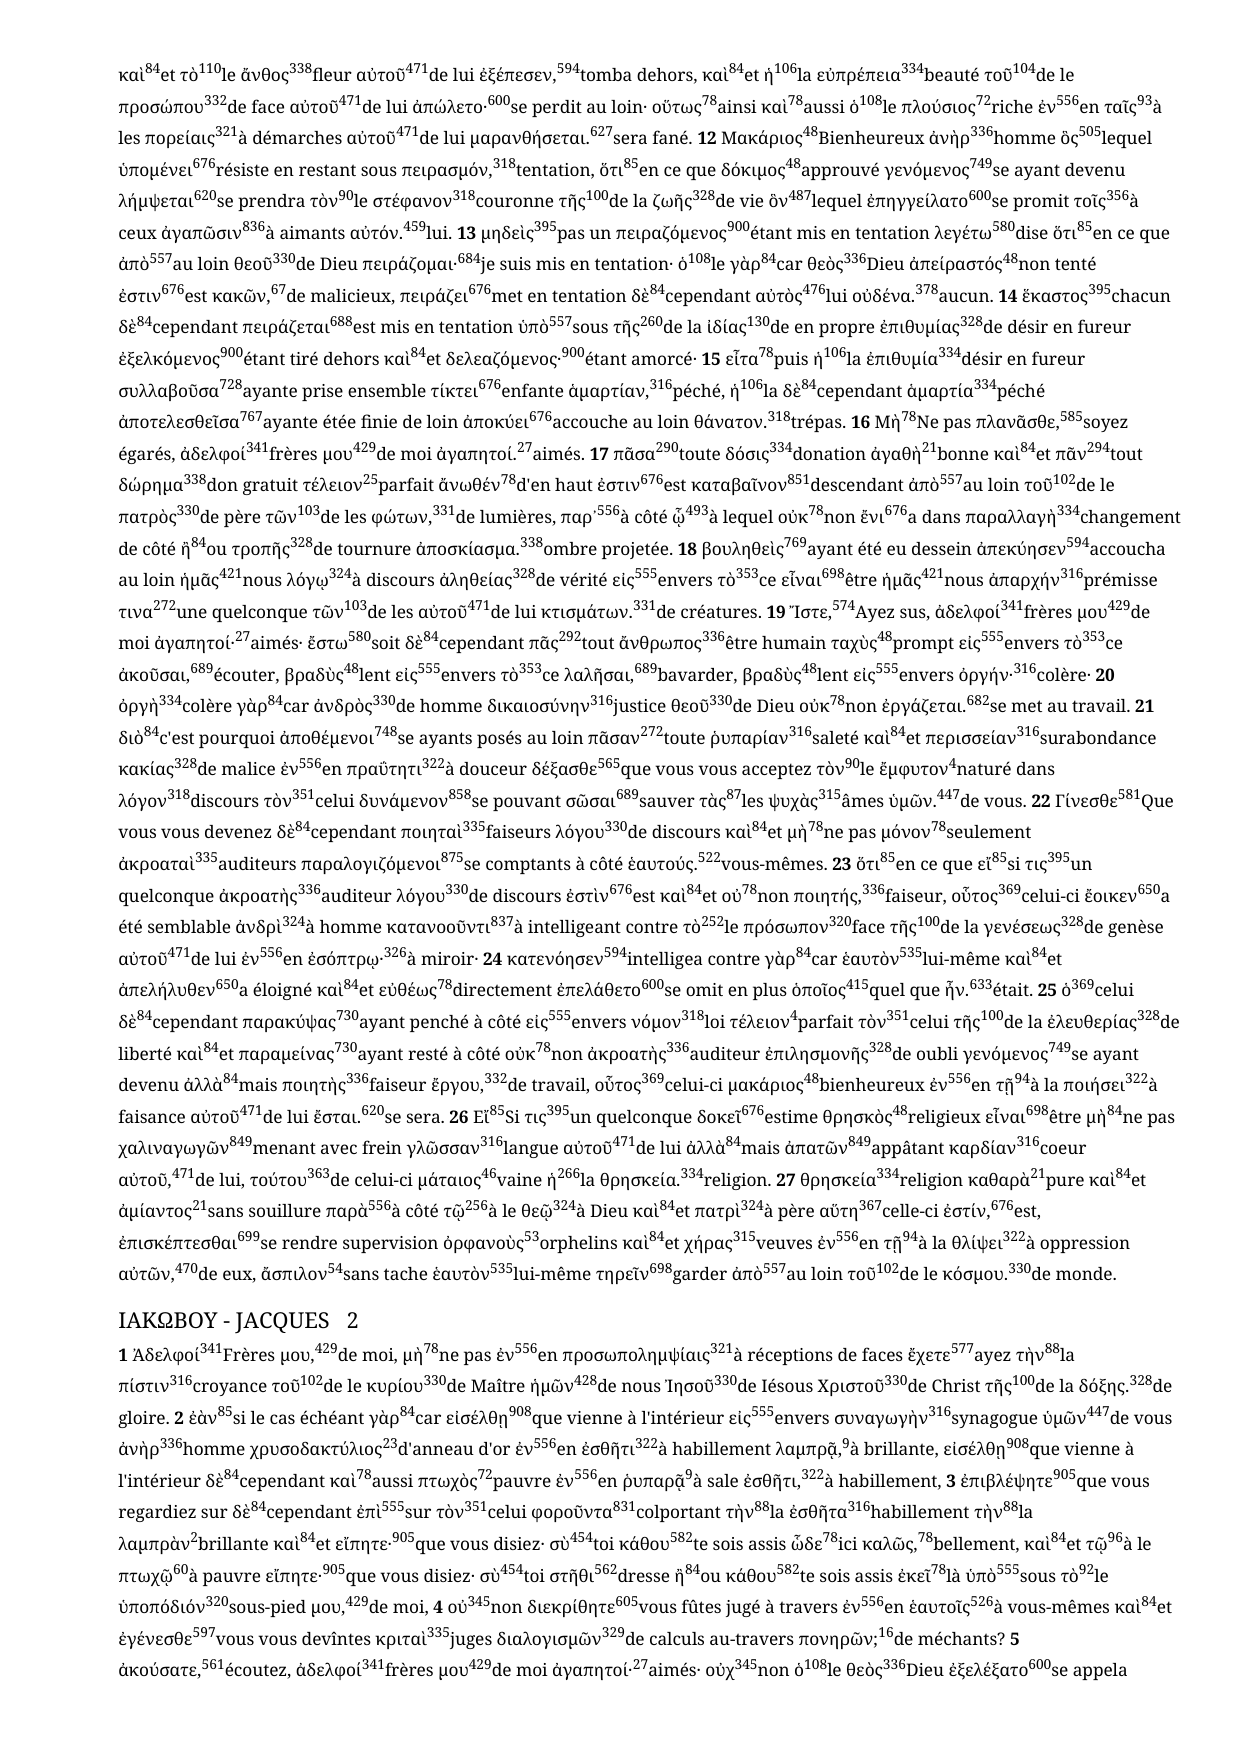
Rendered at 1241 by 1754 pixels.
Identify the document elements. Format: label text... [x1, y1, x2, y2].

text 1 Ἰάκωβος336Iakobos θεοῦ330de Dieu καὶ84et κυρίου330de Maître Ἰησοῦ330de Iésous Χριστοῦ330de Christ δοῦλος336mâle esclave ταῖς93à les δώδεκα187à douze φυλαῖς321à tribus ταῖς490à celles ἐν556en τῇ94à la διασπορᾷ322à dissémination χαίρειν.314être de joie. 2 Πᾶσαν272Toute χαρὰν316joie ἡγήσασθε,565que vous vous gouvernez, ἀδελφοί341frères μου,429de moi, ὅταν85lorsque le cas échéant πειρασμοῖς323à tentations περιπέσητε905que vous tombiez autour ποικίλοις,59à divers, 3 γινώσκοντες848connaissants ὅτι85en ce que τὸ110le δοκίμιον338moyen d'épreuve ὑμῶν447de vous τῆς100de la πίστεως328de croyance κατεργάζεται682se met au travail complètement ὑπομονήν.316résistance. 4 ἡ106la δὲ84cependant ὑπομονὴ334résistance ἔργον320travail τέλειον6parfait ἐχέτω,580ait, ἵνα85afin que ἦτε927que vous soyez τέλειοι71parfaits καὶ84et ὁλόκληροι71touts entiers en lots ἐν556en μηδενὶ385à pas un λειπόμενοι.875se laissants. 5 Εἰ85Si δέ84cependant τις395un quelconque ὑμῶν447de vous λείπεται682se laisse σοφίας,328de sagesse, αἰτείτω580demande παρὰ557à côté τοῦ363de celui διδόντος843de donnant θεοῦ330de Dieu πᾶσιν382à tous ἁπλῶς78simplement καὶ84et μὴ78ne pas ὀνειδίζοντος,843de réprouvant, καὶ84et δοθήσεται627sera donné αὐτῷ.465à lui. 6 αἰτείτω580demande δὲ84cependant ἐν556en πίστει322à croyance μηδὲν380pas un διακρινόμενος·876se jugeant à travers· ὁ369celui γὰρ84car διακρινόμενος876se jugeant à travers ἔοικεν650a été semblable κλύδωνι324à vague θαλάσσης328de mer ἀνεμιζομένῳ889à étant agité par le vent καὶ84et ῥιπιζομένῳ.889à étant éventé. 7 μὴ78ne pas γὰρ84car οἰέσθω584se imagine ὁ108le ἄνθρωπος336être humain ἐκεῖνος161celui-là ὅτι85en ce que λήμψεταί620se prendra τι380un quelconque παρὰ557à côté τοῦ102de le κυρίου,330de Maître, 8 ἀνὴρ336homme δίψυχος,23double d'âme, ἀκατάστατος48inétabli ἐν556en πάσαις277à toutes ταῖς93à les ὁδοῖς321à chemins αὐτοῦ.471de lui. 9 Καυχάσθω584Se vante δὲ84cependant ὁ108le ἀδελφὸς336frère ὁ108le ταπεινὸς23bas ἐν556en τῷ98à le ὕψει326à hauteur αὐτοῦ,471de lui, 10 ὁ108le δὲ84cependant πλούσιος72riche ἐν556en τῇ94à la ταπεινώσει322à bassesse αὐτοῦ,471de lui, ὅτι85en ce que ὡς85comme ἄνθος338fleur χόρτου330de herbe παρελεύσεται.620se passera à côté. 11 ἀνέτειλεν594leva de bas en haut γὰρ84car ὁ108le ἥλιος336soleil σὺν556avec τῷ256à le καύσωνι324à canicule καὶ84et ἐξήρανεν594sécha τὸν90le χόρτον,318herbe, καὶ84et τὸ110le ἄνθος338fleur αὐτοῦ471de lui ἐξέπεσεν,594tomba dehors, καὶ84et ἡ106la εὐπρέπεια334beauté τοῦ104de le προσώπου332de face αὐτοῦ471de lui ἀπώλετο·600se perdit au loin· οὕτως78ainsi καὶ78aussi ὁ108le πλούσιος72riche ἐν556en ταῖς93à les πορείαις321à démarches αὐτοῦ471de lui μαρανθήσεται.627sera fané. 12 Μακάριος48Bienheureux ἀνὴρ336homme ὃς505lequel ὑπομένει676résiste en restant sous πειρασμόν,318tentation, ὅτι85en ce que δόκιμος48approuvé γενόμενος749se ayant devenu λήμψεται620se prendra τὸν90le στέφανον318couronne τῆς100de la ζωῆς328de vie ὃν487lequel ἐπηγγείλατο600se promit τοῖς356à ceux ἀγαπῶσιν836à aimants αὐτόν.459lui. 13 μηδεὶς395pas un πειραζόμενος900étant mis en tentation λεγέτω580dise ὅτι85en ce que ἀπὸ557au loin θεοῦ330de Dieu πειράζομαι·684je suis mis en tentation· ὁ108le γὰρ84car θεὸς336Dieu ἀπείραστός48non tenté ἐστιν676est κακῶν,67de malicieux, πειράζει676met en tentation δὲ84cependant αὐτὸς476lui οὐδένα.378aucun. 14 ἕκαστος395chacun δὲ84cependant πειράζεται688est mis en tentation ὑπὸ557sous τῆς260de la ἰδίας130de en propre ἐπιθυμίας328de désir en fureur ἐξελκόμενος900étant tiré dehors καὶ84et δελεαζόμενος·900étant amorcé· 15 εἶτα78puis ἡ106la ἐπιθυμία334désir en fureur συλλαβοῦσα728ayante prise ensemble τίκτει676enfante ἁμαρτίαν,316péché, ἡ106la δὲ84cependant ἁμαρτία334péché ἀποτελεσθεῖσα767ayante étée finie de loin ἀποκύει676accouche au loin θάνατον.318trépas. 16 Μὴ78Ne pas πλανᾶσθε,585soyez égarés, ἀδελφοί341frères μου429de moi ἀγαπητοί.27aimés. 17 πᾶσα290toute δόσις334donation ἀγαθὴ21bonne καὶ84et πᾶν294tout δώρημα338don gratuit τέλειον25parfait ἄνωθέν78d'en haut ἐστιν676est καταβαῖνον851descendant ἀπὸ557au loin τοῦ102de le πατρὸς330de père τῶν103de les φώτων,331de lumières, παρ᾽556à côté ᾧ493à lequel οὐκ78non ἔνι676a dans παραλλαγὴ334changement de côté ἢ84ou τροπῆς328de tournure ἀποσκίασμα.338ombre projetée. 18 βουληθεὶς769ayant été eu dessein ἀπεκύησεν594accoucha au loin ἡμᾶς421nous λόγῳ324à discours ἀληθείας328de vérité εἰς555envers τὸ353ce εἶναι698être ἡμᾶς421nous ἀπαρχήν316prémisse τινα272une quelconque τῶν103de les αὐτοῦ471de lui κτισμάτων.331de créatures. 19 Ἴστε,574Ayez sus, ἀδελφοί341frères μου429de moi ἀγαπητοί·27aimés· ἔστω580soit δὲ84cependant πᾶς292tout ἄνθρωπος336être humain ταχὺς48prompt εἰς555envers τὸ353ce ἀκοῦσαι,689écouter, βραδὺς48lent εἰς555envers τὸ353ce λαλῆσαι,689bavarder, βραδὺς48lent εἰς555envers ὀργήν·316colère· 20 ὀργὴ334colère γὰρ84car ἀνδρὸς330de homme δικαιοσύνην316justice θεοῦ330de Dieu οὐκ78non ἐργάζεται.682se met au travail. 21 διὸ84c'est pourquoi ἀποθέμενοι748se ayants posés au loin πᾶσαν272toute ῥυπαρίαν316saleté καὶ84et περισσείαν316surabondance κακίας328de malice ἐν556en πραΰτητι322à douceur δέξασθε565que vous vous acceptez τὸν90le ἔμφυτον4naturé dans λόγον318discours τὸν351celui δυνάμενον858se pouvant σῶσαι689sauver τὰς87les ψυχὰς315âmes ὑμῶν.447de vous. 22 Γίνεσθε581Que vous vous devenez δὲ84cependant ποιηταὶ335faiseurs λόγου330de discours καὶ84et μὴ78ne pas μόνον78seulement ἀκροαταὶ335auditeurs παραλογιζόμενοι875se comptants à côté ἑαυτούς.522vous-mêmes. 23 ὅτι85en ce que εἴ85si τις395un quelconque ἀκροατὴς336auditeur λόγου330de discours ἐστὶν676est καὶ84et οὐ78non ποιητής,336faiseur, οὗτος369celui-ci ἔοικεν650a été semblable ἀνδρὶ324à homme κατανοοῦντι837à intelligeant contre τὸ252le πρόσωπον320face τῆς100de la γενέσεως328de genèse αὐτοῦ471de lui ἐν556en ἐσόπτρῳ·326à miroir· 24 κατενόησεν594intelligea contre γὰρ84car ἑαυτὸν535lui-même καὶ84et ἀπελήλυθεν650a éloigné καὶ84et εὐθέως78directement ἐπελάθετο600se omit en plus ὁποῖος415quel que ἦν.633était. 25 ὁ369celui δὲ84cependant παρακύψας730ayant penché à côté εἰς555envers νόμον318loi τέλειον4parfait τὸν351celui τῆς100de la ἐλευθερίας328de liberté καὶ84et παραμείνας730ayant resté à côté οὐκ78non ἀκροατὴς336auditeur ἐπιλησμονῆς328de oubli γενόμενος749se ayant devenu ἀλλὰ84mais ποιητὴς336faiseur ἔργου,332de travail, οὗτος369celui-ci μακάριος48bienheureux ἐν556en τῇ94à la ποιήσει322à faisance αὐτοῦ471de lui ἔσται.620se sera. 26 Εἴ85Si τις395un quelconque δοκεῖ676estime θρησκὸς48religieux εἶναι698être μὴ84ne pas χαλιναγωγῶν849menant avec frein γλῶσσαν316langue αὐτοῦ471de lui ἀλλὰ84mais ἀπατῶν849appâtant καρδίαν316coeur αὐτοῦ,471de lui, τούτου363de celui-ci μάταιος46vaine ἡ266la θρησκεία.334religion. 27 θρησκεία334religion καθαρὰ21pure καὶ84et ἀμίαντος21sans souillure παρὰ556à côté τῷ256à le θεῷ324à Dieu καὶ84et πατρὶ324à père αὕτη367celle-ci ἐστίν,676est, ἐπισκέπτεσθαι699se rendre supervision ὀρφανοὺς53orphelins καὶ84et χήρας315veuves ἐν556en τῇ94à la θλίψει322à oppression αὐτῶν,470de eux, ἄσπιλον54sans tache ἑαυτὸν535lui-même τηρεῖν698garder ἀπὸ557au loin τοῦ102de le κόσμου.330de monde. [118, 59, 1181, 1286]
text ΙΑΚΩΒΟΥ - JACQUES 2 [118, 1304, 1181, 1334]
text 1 Ἀδελφοί341Frères μου,429de moi, μὴ78ne pas ἐν556en προσωπολημψίαις321à réceptions de faces ἔχετε577ayez τὴν88la πίστιν316croyance τοῦ102de le κυρίου330de Maître ἡμῶν428de nous Ἰησοῦ330de Iésous Χριστοῦ330de Christ τῆς100de la δόξης.328de gloire. 2 ἐὰν85si le cas échéant γὰρ84car εἰσέλθῃ908que vienne à l'intérieur εἰς555envers συναγωγὴν316synagogue ὑμῶν447de vous ἀνὴρ336homme χρυσοδακτύλιος23d'anneau d'or ἐν556en ἐσθῆτι322à habillement λαμπρᾷ,9à brillante, εἰσέλθῃ908que vienne à l'intérieur δὲ84cependant καὶ78aussi πτωχὸς72pauvre ἐν556en ῥυπαρᾷ9à sale ἐσθῆτι,322à habillement, 3 ἐπιβλέψητε905que vous regardiez sur δὲ84cependant ἐπὶ555sur τὸν351celui φοροῦντα831colportant τὴν88la ἐσθῆτα316habillement τὴν88la λαμπρὰν2brillante καὶ84et εἴπητε·905que vous disiez· σὺ454toi κάθου582te sois assis ὧδε78ici καλῶς,78bellement, καὶ84et τῷ96à le πτωχῷ60à pauvre εἴπητε·905que vous disiez· σὺ454toi στῆθι562dresse ἢ84ou κάθου582te sois assis ἐκεῖ78là ὑπὸ555sous τὸ92le ὑποπόδιόν320sous-pied μου,429de moi, 4 οὐ345non διεκρίθητε605vous fûtes jugé à travers ἐν556en ἑαυτοῖς526à vous-mêmes καὶ84et ἐγένεσθε597vous vous devîntes κριταὶ335juges διαλογισμῶν329de calculs au-travers πονηρῶν;16de méchants? 5 ἀκούσατε,561écoutez, ἀδελφοί341frères μου429de moi ἀγαπητοί·27aimés· οὐχ345non ὁ108le θεὸς336Dieu ἐξελέξατο600se appela dehors τοὺς89les πτωχοὺς53pauvres τῷ96à le κόσμῳ324à monde πλουσίους53riches ἐν556en πίστει322à croyance καὶ84et κληρονόμους317héritiers τῆς100de la βασιλείας328de royauté ἧς497de laquelle ἐπηγγείλατο600se promit τοῖς356à ceux ἀγαπῶσιν836à aimants αὐτόν;459lui? 6 ὑμεῖς453vous δὲ84cependant ἠτιμάσατε591vous dévalorisâtes τὸν90le πτωχόν.54pauvre. οὐχ345non οἱ107les πλούσιοι71riches καταδυναστεύουσιν675règnent en dynastes de haut en bas ὑμῶν447de vous καὶ84et αὐτοὶ475eux ἕλκουσιν675tirent ὑμᾶς441vous εἰς555envers κριτήρια;319critères? 7 οὐκ345non αὐτοὶ475eux βλασφημοῦσιν675blasphèment τὸ92le καλὸν6beau ὄνομα320nom τὸ353ce ἐπικληθὲν755ayant été surnommé ἐφ᾽555sur ὑμᾶς;441vous? 8 Εἰ85Si μέντοι84néanmoins νόμον318loi τελεῖτε673vous achevez βασιλικὸν54royalique κατὰ555selon τὴν88la γραφήν·316écriture· ἀγαπήσεις612tu aimeras τὸν90le πλησίον54prochain σου448de toi ὡς85comme σεαυτόν,523toi-même, καλῶς78bellement ποιεῖτε·673vous faites· 9 εἰ85si δὲ84cependant προσωπολημπτεῖτε,673vous recevez selon la face, ἁμαρτίαν316péché ἐργάζεσθε679vous vous mettez au travail ἐλεγχόμενοι899étants réfutés ὑπὸ557sous τοῦ102de le νόμου330de loi ὡς85comme παραβάται.335transgresseurs. 10 ὅστις505lequel un quelconque γὰρ84car ὅλον274tout entier τὸν90le νόμον318loi τηρήσῃ,908que garde, πταίσῃ908que trébuche δὲ84cependant ἐν556en ἑνί,62à un, γέγονεν650a devenu πάντων390de tous ἔνοχος.72tenu au-dedans. 11 ὁ369celui γὰρ84car εἰπών·730ayant dit· μὴ78ne pas μοιχεύσῃς,906que tu adultères, εἶπεν594dit καί·78aussi· μὴ78ne pas φονεύσῃς·906que tu meurtrisses· εἰ85si δὲ84cependant οὐ78non μοιχεύεις,674tu adultères, φονεύεις674tu meurtris δέ,84cependant, γέγονας648tu as devenu παραβάτης336transgresseur νόμου.330de loi. 12 Οὕτως78Ainsi λαλεῖτε577bavardez καὶ84et οὕτως78ainsi ποιεῖτε577faites ὡς85comme διὰ557par νόμου330de loi ἐλευθερίας328de liberté μέλλοντες848imminants κρίνεσθαι.701être jugé. 13 ἡ106la γὰρ84car κρίσις334jugement ἀνέλεος46sans miséricorde τῷ357à celui μὴ78ne pas ποιήσαντι722à ayant fait ἔλεος·320miséricorde· κατακαυχᾶται682se vante de haut en bas ἔλεος338miséricorde κρίσεως.328de jugement. 14 Τί417Quel τὸ110le ὄφελος,338dividende, ἀδελφοί341frères μου,429de moi, ἐὰν85si le cas échéant πίστιν316croyance λέγῃ930que dise τις395un quelconque ἔχειν,698avoir, ἔργα319travaux δὲ84cependant μὴ78ne pas ἔχῃ;930que ait? μὴ345ne pas δύναται682se peut ἡ106la πίστις334croyance σῶσαι689sauver αὐτόν;459lui? 15 ἐὰν85si le cas échéant ἀδελφὸς336frère ἢ84ou ἀδελφὴ334soeur γυμνοὶ47nus ὑπάρχωσιν929que subsistent καὶ84et λειπόμενοι875se laissants τῆς100de la ἐφημέρου15de éphémère τροφῆς,328de nourriture, 16 εἴπῃ908que dise δέ84cependant τις395un quelconque αὐτοῖς464à eux ἐξ557hors ὑμῶν·447de vous· ὑπάγετε577dirigez en arrière ἐν556en εἰρήνῃ,322à paix, θερμαίνεσθε581que vous vous chauffez καὶ84et χορτάζεσθε,581que vous vous fourragez, μὴ78ne pas δῶτε905que vous donniez δὲ84cependant αὐτοῖς464à eux τὰ91les ἐπιτήδεια55nécessaires τοῦ264de le σώματος,332de corps, τί417quel τὸ110le ὄφελος;338dividende? 17 οὕτως78ainsi καὶ78aussi ἡ106la πίστις,334croyance, ἐὰν85si le cas échéant μὴ78ne pas ἔχῃ930que ait ἔργα,319travaux, νεκρά46morte ἐστιν676est καθ᾽555selon ἑαυτήν.533elle-même. 18 Ἀλλ᾽84Mais ἐρεῖ614dira τις·395un quelconque· σὺ454toi πίστιν316croyance ἔχεις,674tu as, κἀγὼ436et moi ἔργα319travaux ἔχω.672j'ai. δεῖξόν562montre μοι425à moi τὴν88la πίστιν316croyance σου448de toi χωρὶς560séparément τῶν103de les ἔργων,331de travaux, κἀγώ436et moi σοι445à toi δείξω610je montrerai ἐκ557hors τῶν103de les ἔργων331de travaux μου429de moi τὴν88la πίστιν.316croyance. 19 σὺ454toi πιστεύεις674tu crois ὅτι85en ce que εἷς48un ἐστιν676est ὁ108le θεός,336Dieu, καλῶς78bellement ποιεῖς·674tu fais· καὶ78aussi τὰ109les δαιμόνια337démons πιστεύουσιν675croient καὶ84et φρίσσουσιν.675frissonnent. 20 Θέλεις674Tu veux δὲ84cependant γνῶναι,689connaître, ὦ309O ἄνθρωπε342être humain κενέ,28vide, ὅτι85en ce que ἡ106la πίστις334croyance χωρὶς560séparément τῶν103de les ἔργων331de travaux ἀργή46sans travail ἐστιν;676est? 21 Ἀβραὰμ336Abraam ὁ108le πατὴρ336père ἡμῶν428de nous οὐκ345non ἐξ557hors ἔργων331de travaux ἐδικαιώθη608fut justifié ἀνενέγκας730ayant porté de bas en haut Ἰσαὰκ318Isaak τὸν90le υἱὸν318fils αὐτοῦ471de lui ἐπὶ555sur τὸ92le θυσιαστήριον;320autel des sacrifices? 22 βλέπεις674tu regardes ὅτι85en ce que ἡ266la πίστις334croyance συνήργει633travaillait avec τοῖς97à les ἔργοις325à travaux αὐτοῦ471de lui καὶ84et ἐκ557hors τῶν263de les ἔργων331de travaux ἡ266la πίστις334croyance ἐτελειώθη,608fut perfectionné, 23 καὶ84et ἐπληρώθη608fut fait plénitude ἡ106la γραφὴ334écriture ἡ367celle λέγουσα·847disante· ἐπίστευσεν594crut δὲ84cependant Ἀβραὰμ336Abraam τῷ96à le θεῷ,324à Dieu, καὶ84et ἐλογίσθη608fut calculé αὐτῷ465à lui εἰς555envers δικαιοσύνην316justice καὶ84et φίλος72ami θεοῦ330de Dieu ἐκλήθη.608fut appelé. 24 ὁρᾶτε673vous voyez ὅτι85en ce que ἐξ557hors ἔργων331de travaux δικαιοῦται688est justifié ἄνθρωπος336être humain καὶ84et οὐκ78non ἐκ557hors πίστεως328de croyance μόνον.78seulement. 25 ὁμοίως78semblablement δὲ84cependant καὶ78aussi Ῥαὰβ334Raab ἡ106la πόρνη334pornée οὐκ345non ἐξ557hors ἔργων331de travaux ἐδικαιώθη608fut justifié ὑποδεξαμένη747se ayante acceptée en dessous τοὺς89les ἀγγέλους317messagers καὶ84et ἑτέρᾳ124à autre-différente ὁδῷ322à chemin ἐκβαλοῦσα;728ayante éjectée? 26 ὥσπερ85comme certes γὰρ84car τὸ110le σῶμα338corps χωρὶς560séparément πνεύματος332de souffle νεκρόν50mort ἐστιν,676est, οὕτως78ainsi καὶ78aussi ἡ106la πίστις334croyance χωρὶς560séparément ἔργων331de travaux νεκρά46morte ἐστιν.676est. [118, 1339, 1181, 1682]
